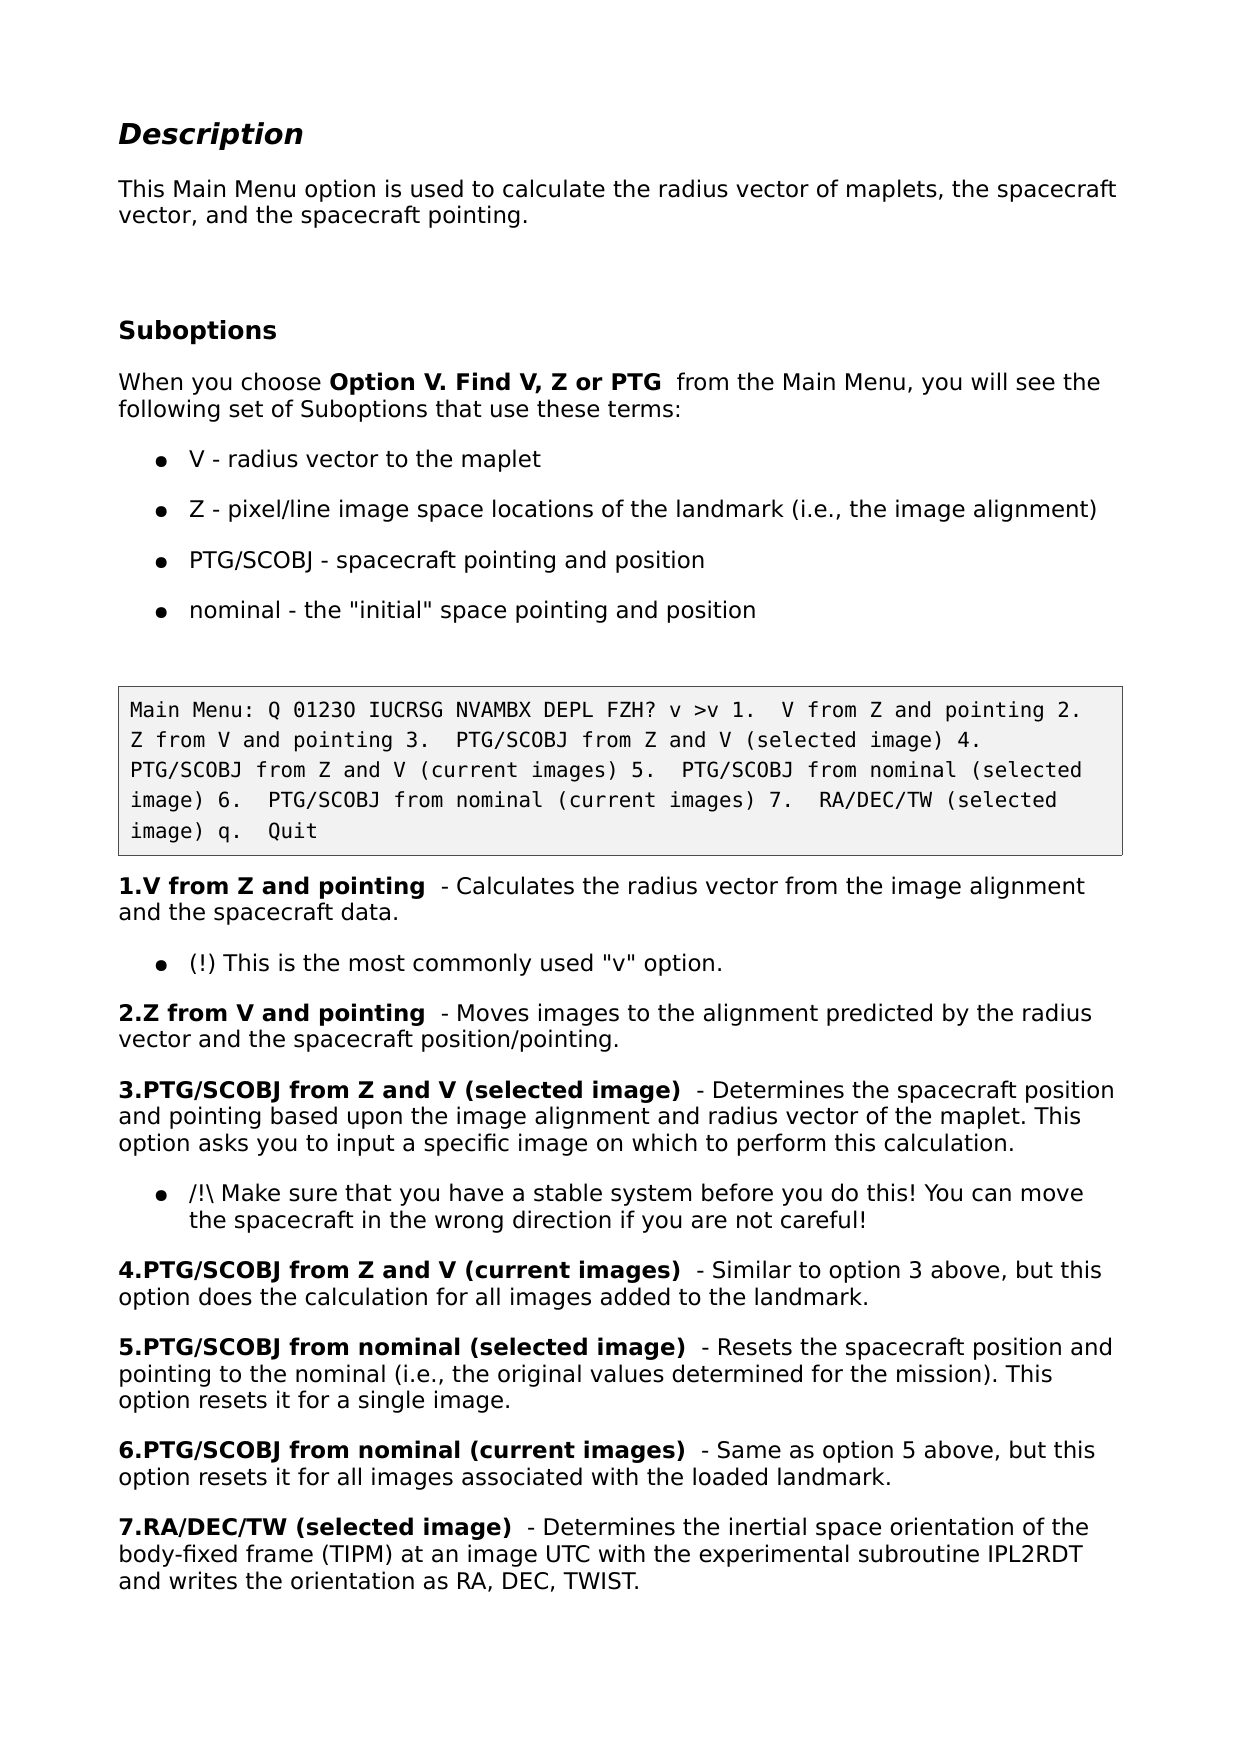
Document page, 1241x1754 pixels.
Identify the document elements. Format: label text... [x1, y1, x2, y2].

list /!\ Make sure that you have a stable system before you do this! You can move the spacecraft in the wrong direction if you are not careful! [153, 1180, 1122, 1234]
text 5.PTG/SCOBJ from nominal (selected image) - Resets the spacecraft position and pointing to the nominal (i.e., the original values determined for the mission). This option resets it for a single image. [118, 1334, 1122, 1414]
list (!) This is the most commonly used "v" option. [153, 950, 1122, 976]
text When you choose Option V. Find V, Z or PTG from the Main Menu, you will see the following set of Suboptions that use these terms: [118, 369, 1122, 423]
subtitle Suboptions [118, 316, 1122, 345]
text 4.PTG/SCOBJ from Z and V (current images) - Similar to option 3 above, but this option does the calculation for all images added to the landmark. [118, 1257, 1122, 1311]
text 1.V from Z and pointing - Calculates the radius vector from the image alignment and the spacecraft data. [118, 873, 1122, 926]
list Z - pixel/line image space locations of the landmark (i.e., the image alignment) [153, 497, 1122, 523]
list nominal - the "initial" space pointing and position [153, 597, 1122, 624]
list V - radius vector to the maplet [153, 446, 1122, 473]
subtitle Description [118, 118, 1122, 152]
list PTG/SCOBJ - spacecraft pointing and position [153, 547, 1122, 573]
text 3.PTG/SCOBJ from Z and V (selected image) - Determines the spacecraft position and pointing based upon the image alignment and radius vector of the maplet. This option asks you to input a specific image on which to perform this calculation. [118, 1077, 1122, 1157]
text 7.RA/DEC/TW (selected image) - Determines the inertial space orientation of the body-fixed frame (TIPM) at an image UTC with the experimental subroutine IPL2RDT and writes the orientation as RA, DEC, TWIST. [118, 1514, 1122, 1594]
text 6.PTG/SCOBJ from nominal (current images) - Same as option 5 above, but this option resets it for all images associated with the loaded landmark. [118, 1438, 1122, 1491]
text This Main Menu option is used to calculate the radius vector of maplets, the spacecraft vector, and the spacecraft pointing. [118, 176, 1122, 229]
text Main Menu: Q 0123O IUCRSG NVAMBX DEPL FZH? v >v 1. V from Z and pointing 2. Z from V and pointing 3. PTG/SCOBJ from Z and V (selected image) 4. PTG/SCOBJ from Z and V (current images) 5. PTG/SCOBJ from nominal (selected image) 6. PTG/SCOBJ from nominal (current images) 7. RA/DEC/TW (selected image) q. Quit [119, 687, 1122, 855]
text 2.Z from V and pointing - Moves images to the alignment predicted by the radius vector and the spacecraft position/pointing. [118, 1000, 1122, 1053]
